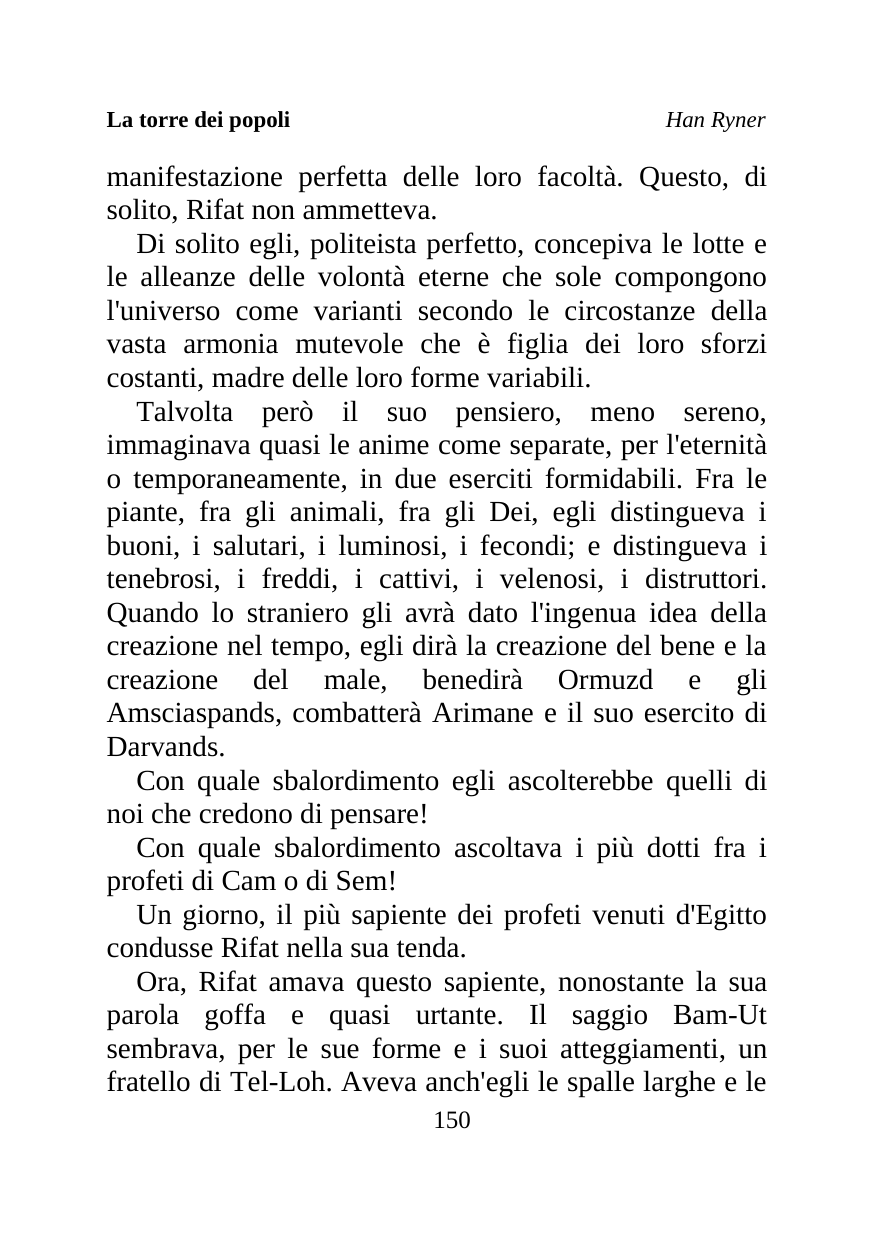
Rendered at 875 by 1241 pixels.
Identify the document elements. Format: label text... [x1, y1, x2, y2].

text Con quale sbalordimento egli ascolterebbe quelli di noi che credono di pensare! [106, 763, 768, 830]
text Un giorno, il più sapiente dei profeti venuti d'Egitto condusse Rifat nella sua tenda. [106, 897, 768, 964]
text Di solito egli, politeista perfetto, concepiva le lotte e le alleanze delle volontà eterne che sole compongono l'universo come varianti secondo le circostanze della vasta armonia mutevole che è figlia dei loro sforzi costanti, madre delle loro forme variabili. [106, 226, 768, 394]
text Ora, Rifat amava questo sapiente, nonostante la sua parola goffa e quasi urtante. Il saggio Bam-Ut sembrava, per le sue forme e i suoi atteggiamenti, un fratello di Tel-Loh. Aveva anch'egli le spalle larghe e le [106, 964, 768, 1098]
text manifestazione perfetta delle loro facoltà. Questo, di solito, Rifat non ammetteva. [106, 159, 768, 226]
text Talvolta però il suo pensiero, meno sereno, immaginava quasi le anime come separate, per l'eternità o temporaneamente, in due eserciti formidabili. Fra le piante, fra gli animali, fra gli Dei, egli distingueva i buoni, i salutari, i luminosi, i fecondi; e distingueva i tenebrosi, i freddi, i cattivi, i velenosi, i distruttori. Quando lo straniero gli avrà dato l'ingenua idea della creazione nel tempo, egli dirà la creazione del bene e la creazione del male, benedirà Ormuzd e gli Amsciaspands, combatterà Arimane e il suo esercito di Darvands. [106, 394, 768, 763]
text Con quale sbalordimento ascoltava i più dotti fra i profeti di Cam o di Sem! [106, 830, 768, 897]
